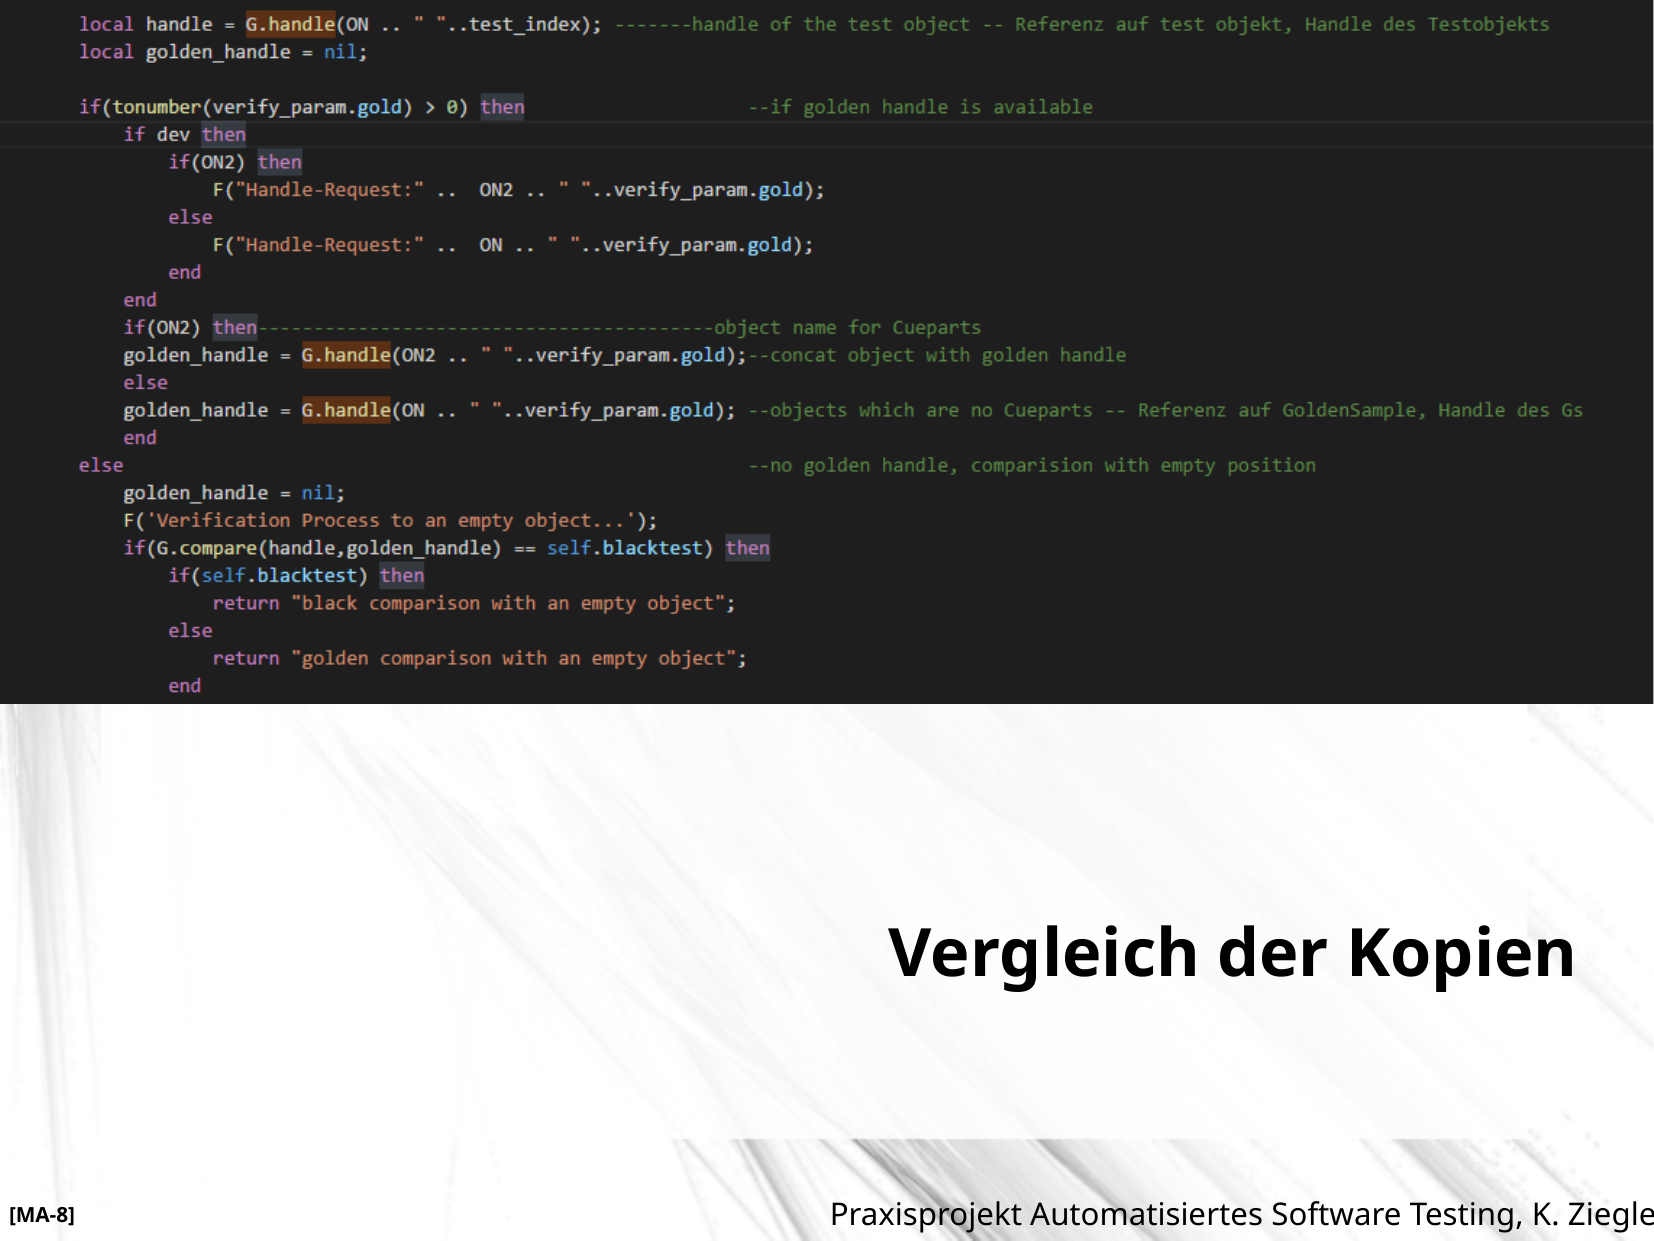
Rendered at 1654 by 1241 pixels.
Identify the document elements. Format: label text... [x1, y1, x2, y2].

text_box [MA-8] [0, 1193, 89, 1235]
picture [0, 0, 1654, 1241]
text_box Vergleich der Kopien [874, 897, 1555, 991]
text_box [637, 737, 1568, 1241]
text_box Praxisprojekt Automatisiertes Software Testing, K. Ziegler [1568, 1184, 1654, 1241]
